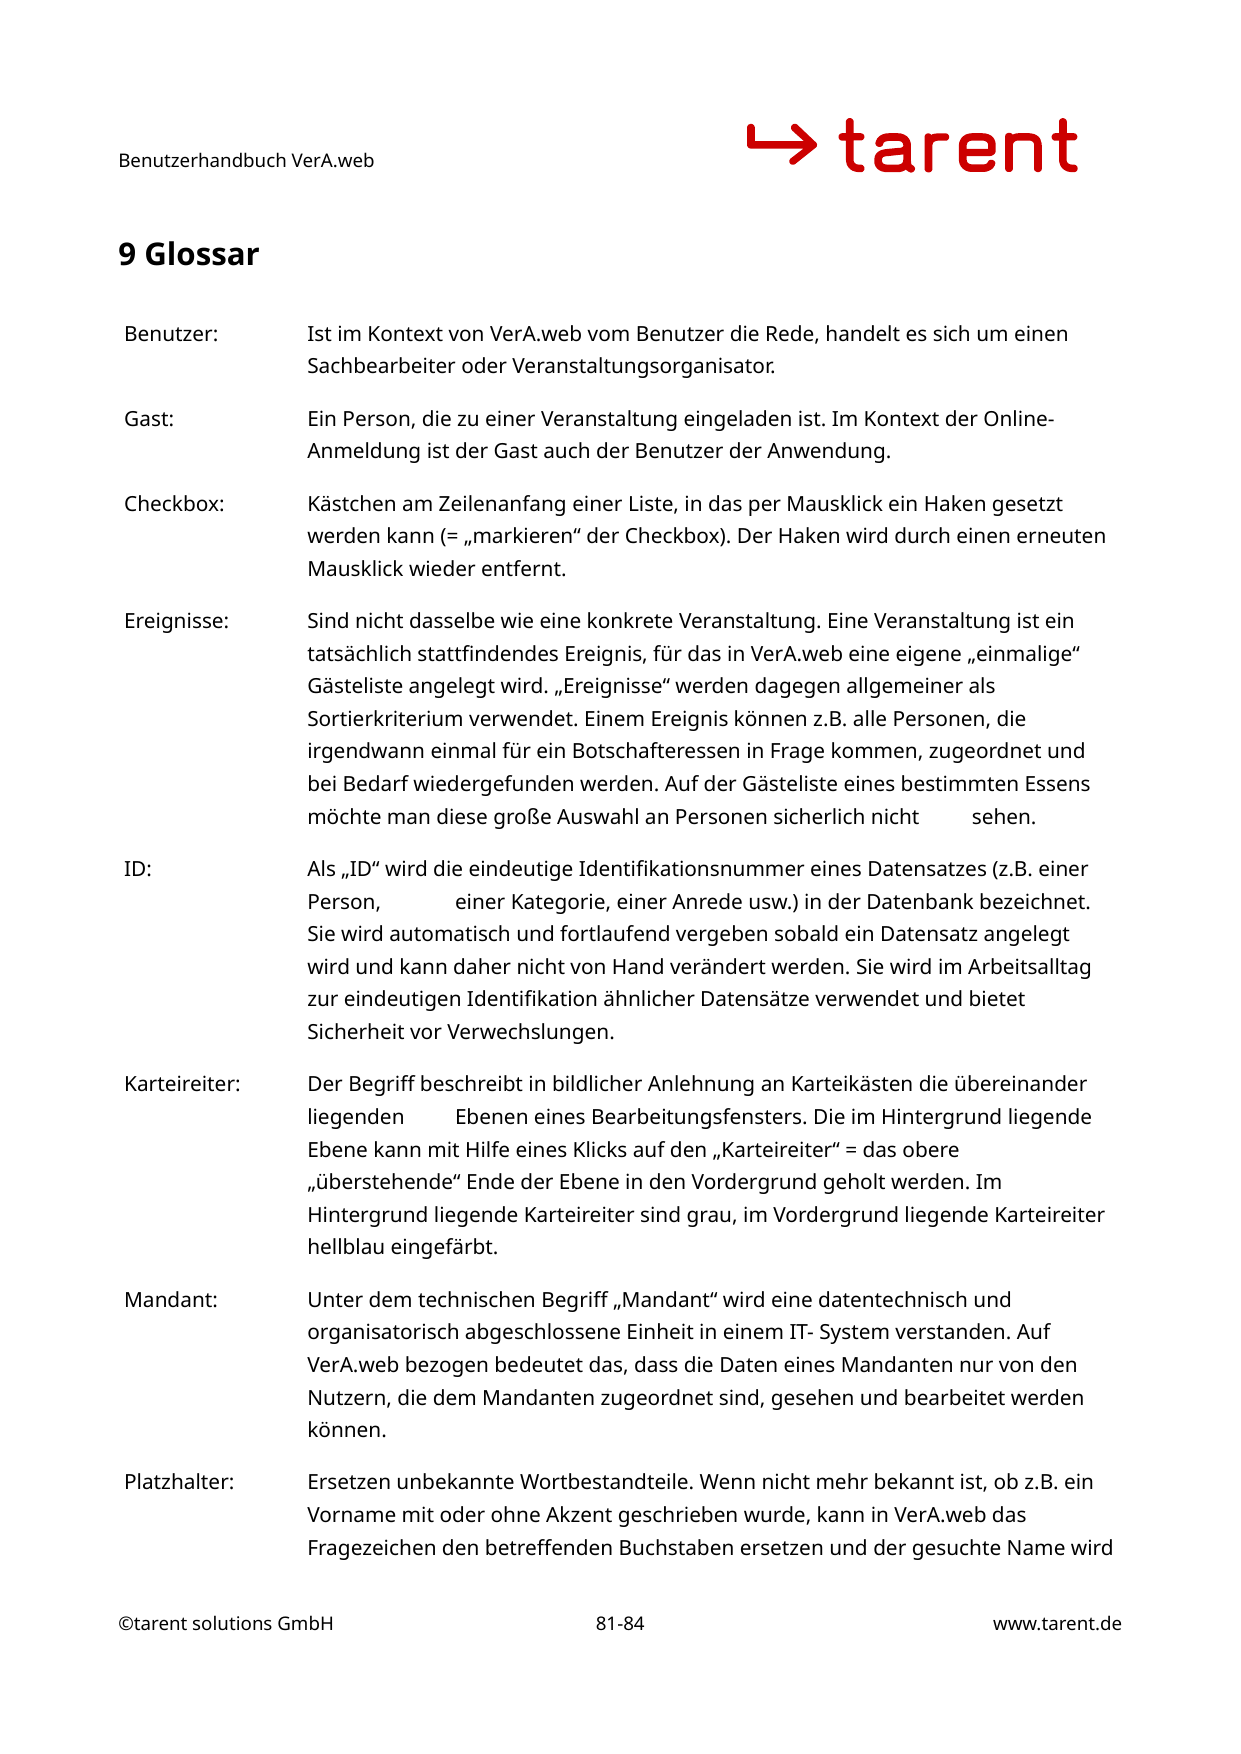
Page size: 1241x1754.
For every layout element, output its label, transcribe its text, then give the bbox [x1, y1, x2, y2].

table_cell Platzhalter: [118, 1462, 301, 1567]
table_cell Der Begriff beschreibt in bildlicher Anlehnung an Karteikästen die übereinander liegenden Ebenen eines Bearbeitungsfensters. Die im Hintergrund liegende Ebene kann mit Hilfe eines Klicks auf den „Karteireiter“ = das obere „überstehende“ Ende der Ebene in den Vordergrund geholt werden. Im Hintergrund liegende Karteireiter sind grau, im Vordergrund liegende Karteireiter hellblau eingefärbt. [301, 1064, 1122, 1279]
table_cell Karteireiter: [118, 1064, 301, 1279]
table_cell ID: [118, 849, 301, 1064]
table_cell Ersetzen unbekannte Wortbestandteile. Wenn nicht mehr bekannt ist, ob z.B. ein Vorname mit oder ohne Akzent geschrieben wurde, kann in VerA.web das Fragezeichen den betreffenden Buchstaben ersetzen und der gesuchte Name wird [301, 1462, 1122, 1567]
table_cell Checkbox: [118, 483, 301, 601]
table_cell Sind nicht dasselbe wie eine konkrete Veranstaltung. Eine Veranstaltung ist ein tatsächlich stattfindendes Ereignis, für das in VerA.web eine eigene „einmalige“ Gästeliste angelegt wird. „Ereignisse“ werden dagegen allgemeiner als Sortierkriterium verwendet. Einem Ereignis können z.B. alle Personen, die irgendwann einmal für ein Botschafteressen in Frage kommen, zugeordnet und bei Bedarf wiedergefunden werden. Auf der Gästeliste eines bestimmten Essens möchte man diese große Auswahl an Personen sicherlich nicht sehen. [301, 601, 1122, 848]
table_cell Kästchen am Zeilenanfang einer Liste, in das per Mausklick ein Haken gesetzt werden kann (= „markieren“ der Checkbox). Der Haken wird durch einen erneuten Mausklick wieder entfernt. [301, 483, 1122, 601]
table_header Benutzer: [118, 313, 301, 398]
subtitle Glossar [118, 232, 1122, 274]
table_cell Ereignisse: [118, 601, 301, 848]
table_cell Unter dem technischen Begriff „Mandant“ wird eine datentechnisch und organisatorisch abgeschlossene Einheit in einem IT- System verstanden. Auf VerA.web bezogen bedeutet das, dass die Daten eines Mandanten nur von den Nutzern, die dem Mandanten zugeordnet sind, gesehen und bearbeitet werden können. [301, 1279, 1122, 1462]
table_cell Als „ID“ wird die eindeutige Identifikationsnummer eines Datensatzes (z.B. einer Person, einer Kategorie, einer Anrede usw.) in der Datenbank bezeichnet. Sie wird automatisch und fortlaufend vergeben sobald ein Datensatz angelegt wird und kann daher nicht von Hand verändert werden. Sie wird im Arbeitsalltag zur eindeutigen Identifikation ähnlicher Datensätze verwendet und bietet Sicherheit vor Verwechslungen. [301, 849, 1122, 1064]
table_cell Mandant: [118, 1279, 301, 1462]
table_cell Ein Person, die zu einer Veranstaltung eingeladen ist. Im Kontext der Online-Anmeldung ist der Gast auch der Benutzer der Anwendung. [301, 398, 1122, 483]
table_header Ist im Kontext von VerA.web vom Benutzer die Rede, handelt es sich um einen Sachbearbeiter oder Veranstaltungsorganisator. [301, 313, 1122, 398]
table_cell Gast: [118, 398, 301, 483]
